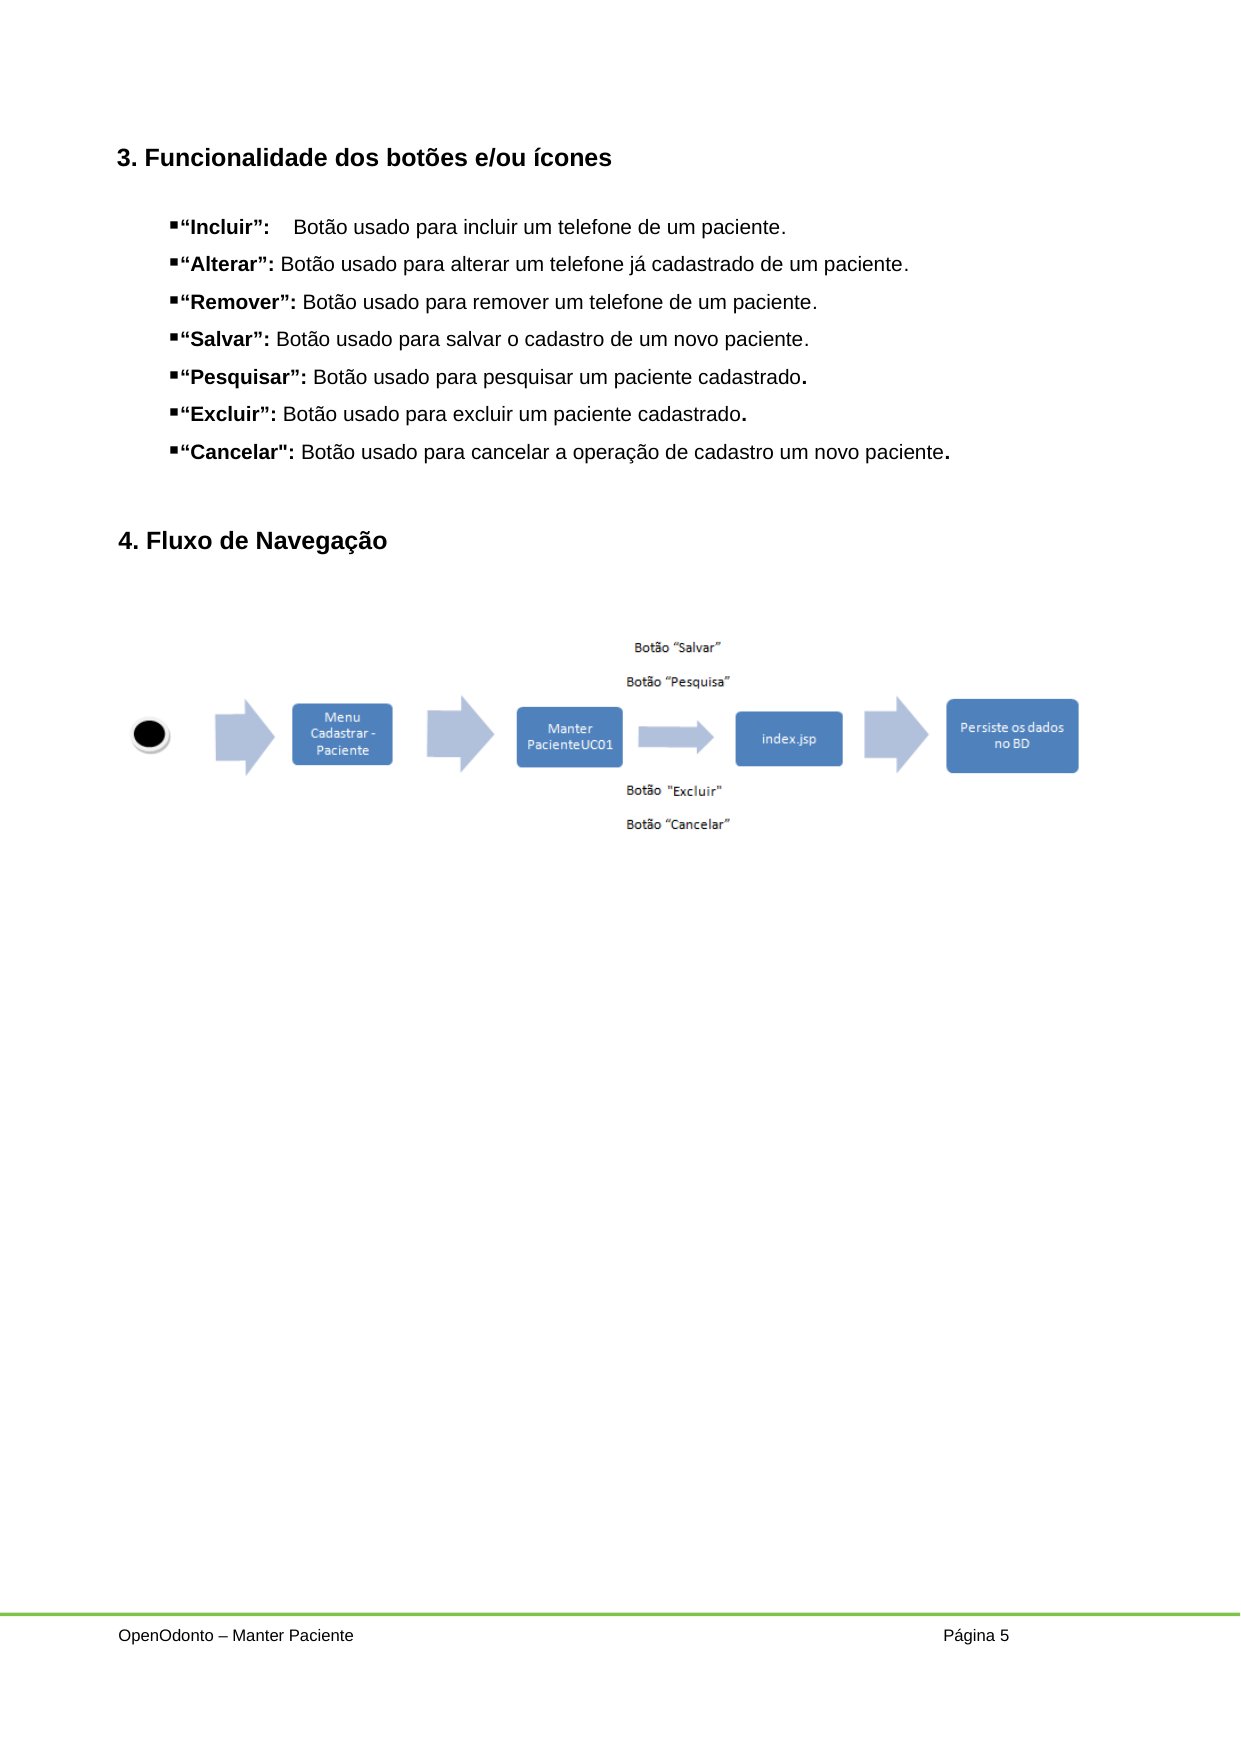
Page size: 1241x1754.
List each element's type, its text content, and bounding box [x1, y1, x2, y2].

list “Pesquisar”: Botão usado para pesquisar um paciente cadastrado. [168, 364, 1122, 389]
list “Cancelar": Botão usado para cancelar a operação de cadastro um novo paciente. [168, 439, 1122, 464]
list “Excluir”: Botão usado para excluir um paciente cadastrado. [168, 402, 1122, 427]
list “Remover”: Botão usado para remover um telefone de um paciente. [168, 289, 1122, 314]
list “Alterar”: Botão usado para alterar um telefone já cadastrado de um paciente. [168, 252, 1122, 277]
subtitle 3. Funcionalidade dos botões e/ou ícones [117, 143, 1122, 172]
list “Incluir”: Botão usado para incluir um telefone de um paciente. [168, 214, 1122, 239]
subtitle 4. Fluxo de Navegação [117, 526, 1122, 555]
picture [118, 618, 1122, 877]
list “Salvar”: Botão usado para salvar o cadastro de um novo paciente. [168, 327, 1122, 352]
